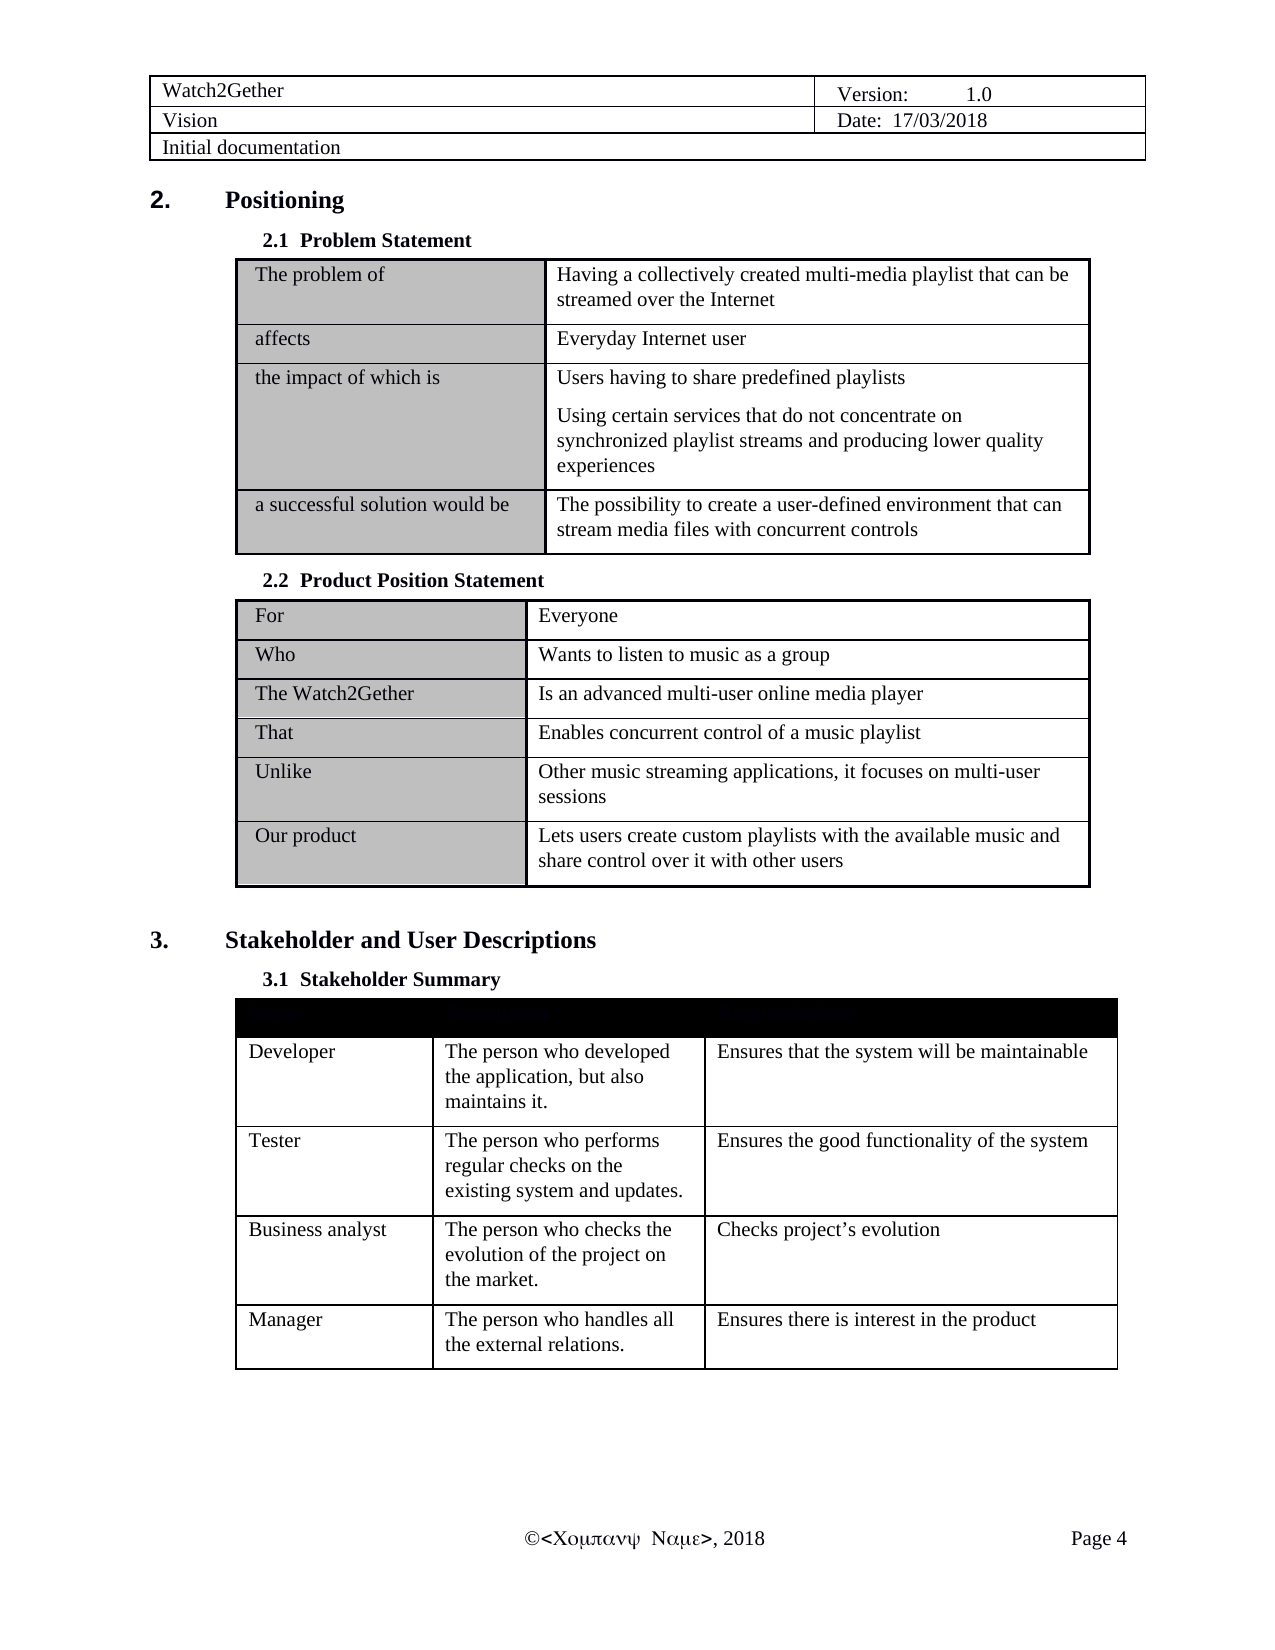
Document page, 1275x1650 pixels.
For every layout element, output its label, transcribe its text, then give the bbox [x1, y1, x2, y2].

table_cell Enables concurrent control of a music playlist [528, 719, 1088, 756]
table_cell The possibility to create a user-defined environment that can stream media files with concurrent controls [547, 491, 1088, 553]
table_cell Our product [238, 822, 525, 884]
table_cell The person who performs regular checks on the existing system and updates. [434, 1127, 704, 1215]
table_cell The Watch2Gether [238, 680, 525, 717]
table_header Name [237, 999, 432, 1037]
table_cell The person who handles all the external relations. [434, 1306, 704, 1368]
table_header Everyone [528, 602, 1088, 639]
table_cell affects [238, 325, 544, 363]
table_cell the impact of which is [238, 364, 544, 489]
table_cell Other music streaming applications, it focuses on multi-user sessions [528, 758, 1088, 821]
table_cell Developer [237, 1038, 432, 1126]
table_cell Lets users create custom playlists with the available music and share control over it with other users [528, 822, 1088, 884]
table_header For [238, 602, 525, 639]
table_cell The person who checks the evolution of the project on the market. [434, 1217, 704, 1304]
subtitle Product Position Statement [262, 567, 1125, 592]
table_cell The person who developed the application, but also maintains it. [434, 1038, 704, 1126]
table_cell Who [238, 641, 525, 678]
subtitle Positioning [150, 185, 1125, 214]
table_cell Checks project’s evolution [706, 1217, 1117, 1304]
table_cell Everyday Internet user [547, 325, 1088, 363]
table_header Responsibilities [706, 999, 1117, 1037]
table_cell a successful solution would be [238, 491, 544, 553]
table_cell Tester [237, 1127, 432, 1215]
table_cell Manager [237, 1306, 432, 1368]
table_cell Wants to listen to music as a group [528, 641, 1088, 678]
table_header The problem of [238, 261, 544, 324]
table_cell Is an advanced multi-user online media player [528, 680, 1088, 717]
table_cell Ensures the good functionality of the system [706, 1127, 1117, 1215]
table_cell Business analyst [237, 1217, 432, 1304]
table_cell That [238, 719, 525, 756]
table_cell Users having to share predefined playlists Using certain services that do not concentrate on synchronized playlist streams and producing lower quality experiences [547, 364, 1088, 489]
table_header Having a collectively created multi-media playlist that can be streamed over the Internet [547, 261, 1088, 324]
subtitle Stakeholder Summary [262, 966, 1125, 991]
subtitle Stakeholder and User Descriptions [150, 925, 1125, 954]
subtitle Problem Statement [262, 227, 1125, 252]
table_cell Ensures that the system will be maintainable [706, 1038, 1117, 1126]
table_cell Unlike [238, 758, 525, 821]
table_header Description [434, 999, 704, 1037]
table_cell Ensures there is interest in the product [706, 1306, 1117, 1368]
